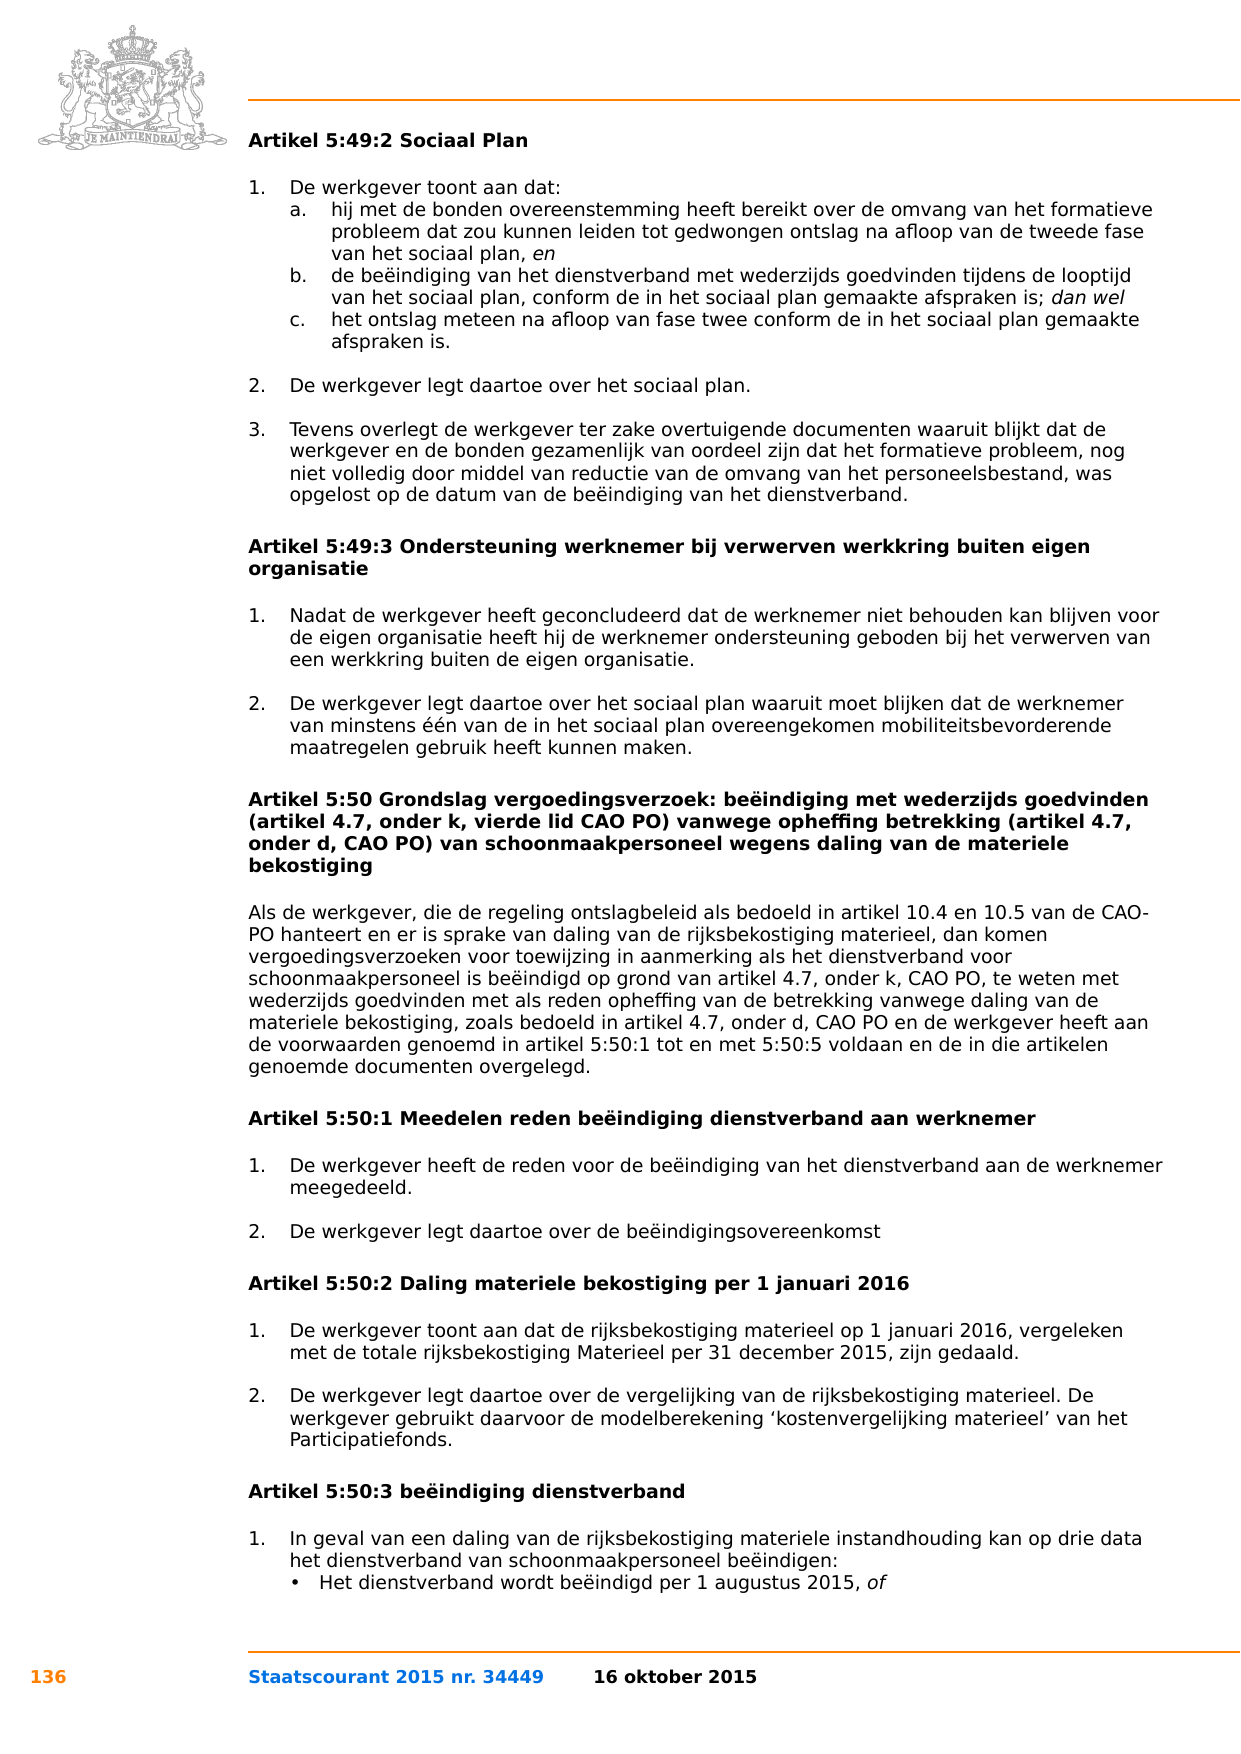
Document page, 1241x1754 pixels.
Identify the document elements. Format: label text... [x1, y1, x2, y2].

subtitle Artikel 5:50 Grondslag vergoedingsverzoek: beëindiging met wederzijds goedvinden (artikel 4.7, onder k, vierde lid CAO PO) vanwege opheffing betrekking (artikel 4.7, onder d, CAO PO) van schoonmaakpersoneel wegens daling van de materiele bekostiging [248, 789, 1163, 877]
text 2. De werkgever legt daartoe over het sociaal plan waaruit moet blijken dat de werknemer van minstens één van de in het sociaal plan overeengekomen mobiliteitsbevorderende maatregelen gebruik heeft kunnen maken. [248, 693, 1163, 759]
text 2. De werkgever legt daartoe over de vergelijking van de rijksbekostiging materieel. De werkgever gebruikt daarvoor de modelberekening ‘kostenvergelijking materieel’ van het Participatiefonds. [248, 1385, 1163, 1451]
text b. de beëindiging van het dienstverband met wederzijds goedvinden tijdens de looptijd van het sociaal plan, conform de in het sociaal plan gemaakte afspraken is; dan wel [289, 265, 1163, 309]
subtitle Artikel 5:49:3 Ondersteuning werknemer bij verwerven werkkring buiten eigen organisatie [248, 536, 1163, 580]
text 1. In geval van een daling van de rijksbekostiging materiele instandhouding kan op drie data het dienstverband van schoonmaakpersoneel beëindigen: [248, 1528, 1163, 1572]
text 1. De werkgever toont aan dat: [248, 177, 1163, 199]
text 3. Tevens overlegt de werkgever ter zake overtuigende documenten waaruit blijkt dat de werkgever en de bonden gezamenlijk van oordeel zijn dat het formatieve probleem, nog niet volledig door middel van reductie van de omvang van het personeelsbestand, was opgelost op de datum van de beëindiging van het dienstverband. [248, 418, 1163, 506]
text Als de werkgever, die de regeling ontslagbeleid als bedoeld in artikel 10.4 en 10.5 van de CAO-PO hanteert en er is sprake van daling van de rijksbekostiging materieel, dan komen vergoedingsverzoeken voor toewijzing in aanmerking als het dienstverband voor schoonmaakpersoneel is beëindigd op grond van artikel 4.7, onder k, CAO PO, te weten met wederzijds goedvinden met als reden opheffing van de betrekking vanwege daling van de materiele bekostiging, zoals bedoeld in artikel 4.7, onder d, CAO PO en de werkgever heeft aan de voorwaarden genoemd in artikel 5:50:1 tot en met 5:50:5 voldaan en de in die artikelen genoemde documenten overgelegd. [248, 902, 1163, 1078]
text 1. De werkgever heeft de reden voor de beëindiging van het dienstverband aan de werknemer meegedeeld. [248, 1155, 1163, 1199]
text • Het dienstverband wordt beëindigd per 1 augustus 2015, of [289, 1572, 1163, 1594]
text 1. De werkgever toont aan dat de rijksbekostiging materieel op 1 januari 2016, vergeleken met de totale rijksbekostiging Materieel per 31 december 2015, zijn gedaald. [248, 1319, 1163, 1363]
text 2. De werkgever legt daartoe over de beëindigingsovereenkomst [248, 1221, 1163, 1243]
text a. hij met de bonden overeenstemming heeft bereikt over de omvang van het formatieve probleem dat zou kunnen leiden tot gedwongen ontslag na afloop van de tweede fase van het sociaal plan, en [289, 199, 1163, 265]
subtitle Artikel 5:50:3 beëindiging dienstverband [248, 1481, 1163, 1503]
text 2. De werkgever legt daartoe over het sociaal plan. [248, 374, 1163, 397]
subtitle Artikel 5:50:1 Meedelen reden beëindiging dienstverband aan werknemer [248, 1108, 1163, 1130]
text 1. Nadat de werkgever heeft geconcludeerd dat de werknemer niet behouden kan blijven voor de eigen organisatie heeft hij de werknemer ondersteuning geboden bij het verwerven van een werkkring buiten de eigen organisatie. [248, 605, 1163, 671]
subtitle Artikel 5:49:2 Sociaal Plan [248, 130, 1163, 152]
picture [38, 25, 227, 150]
text c. het ontslag meteen na afloop van fase twee conform de in het sociaal plan gemaakte afspraken is. [289, 309, 1163, 353]
subtitle Artikel 5:50:2 Daling materiele bekostiging per 1 januari 2016 [248, 1273, 1163, 1294]
